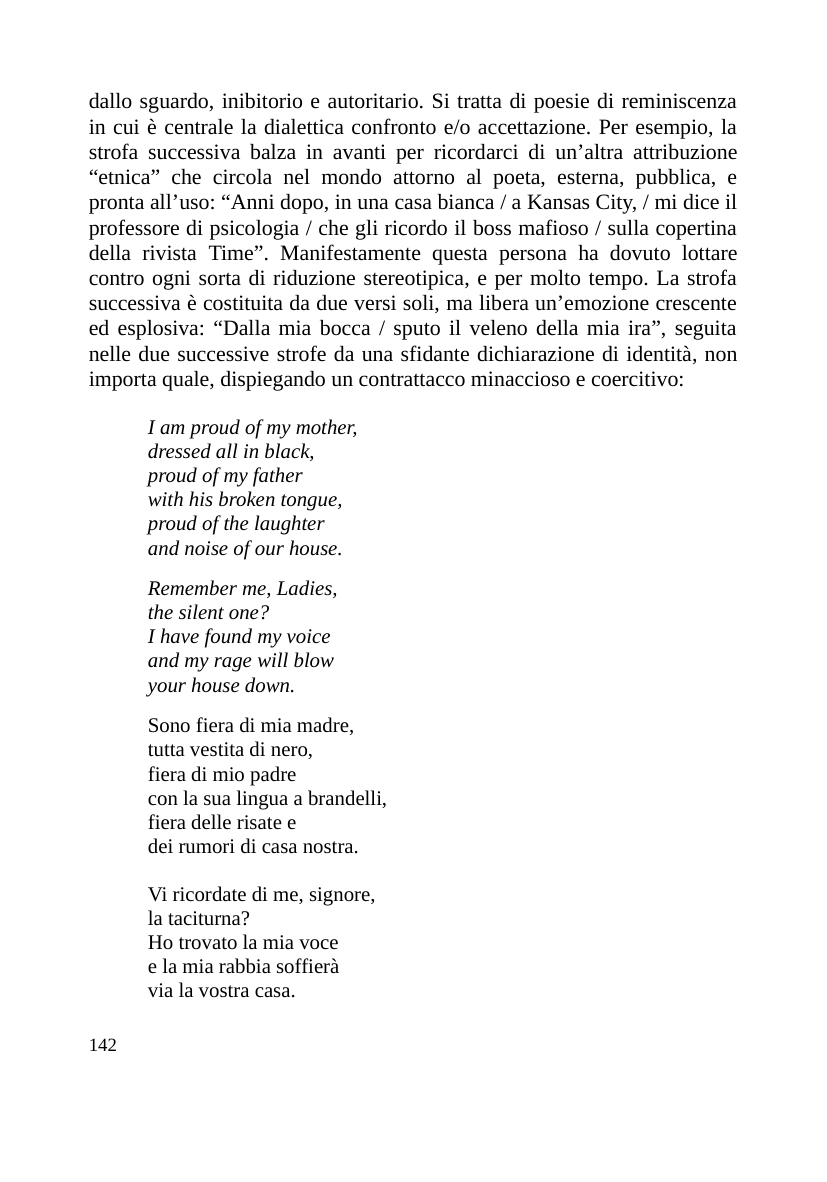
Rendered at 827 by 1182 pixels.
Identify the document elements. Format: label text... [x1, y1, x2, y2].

text Ho trovato la mia voce [148, 930, 709, 954]
text Remember me, Ladies, [148, 576, 709, 600]
text and noise of our house. [148, 535, 709, 559]
text with his broken tongue, [148, 487, 709, 511]
text dei rumori di casa nostra. [148, 834, 709, 858]
text fiera delle risate e [148, 809, 709, 834]
text Vi ricordate di me, signore, [148, 882, 709, 906]
text fiera di mio padre [148, 761, 709, 786]
text I am proud of my mother, [148, 415, 709, 439]
text dallo sguardo, inibitorio e autoritario. Si tratta di poesie di reminiscenza in cui è centrale la dialettica confronto e/o accettazione. Per esempio, la strofa successiva balza in avanti per ricordarci di un’altra attribuzione “etnica” che circola nel mondo attorno al poeta, esterna, pubblica, e pronta all’uso: “Anni dopo, in una casa bianca / a Kansas City, / mi dice il professore di psicologia / che gli ricordo il boss mafioso / sulla copertina della rivista Time”. Manifestamente questa persona ha dovuto lottare contro ogni sorta di riduzione stereotipica, e per molto tempo. La strofa successiva è costituita da due versi soli, ma libera un’emozione crescente ed esplosiva: “Dalla mia bocca / sputo il veleno della mia ira”, seguita nelle due successive strofe da una sfidante dichiarazione di identità, non importa quale, dispiegando un contrattacco minaccioso e coercitivo: [88, 88, 738, 391]
text your house down. [148, 672, 709, 697]
text via la vostra casa. [148, 978, 709, 1002]
text la taciturna? [148, 906, 709, 930]
text the silent one? [148, 600, 709, 624]
text tutta vestita di nero, [148, 737, 709, 761]
text I have found my voice [148, 624, 709, 648]
text Sono fiera di mia madre, [148, 713, 709, 737]
text e la mia rabbia soffierà [148, 954, 709, 978]
text and my rage will blow [148, 648, 709, 672]
text dressed all in black, [148, 439, 709, 463]
text con la sua lingua a brandelli, [148, 786, 709, 809]
text proud of the laughter [148, 511, 709, 535]
text proud of my father [148, 463, 709, 487]
